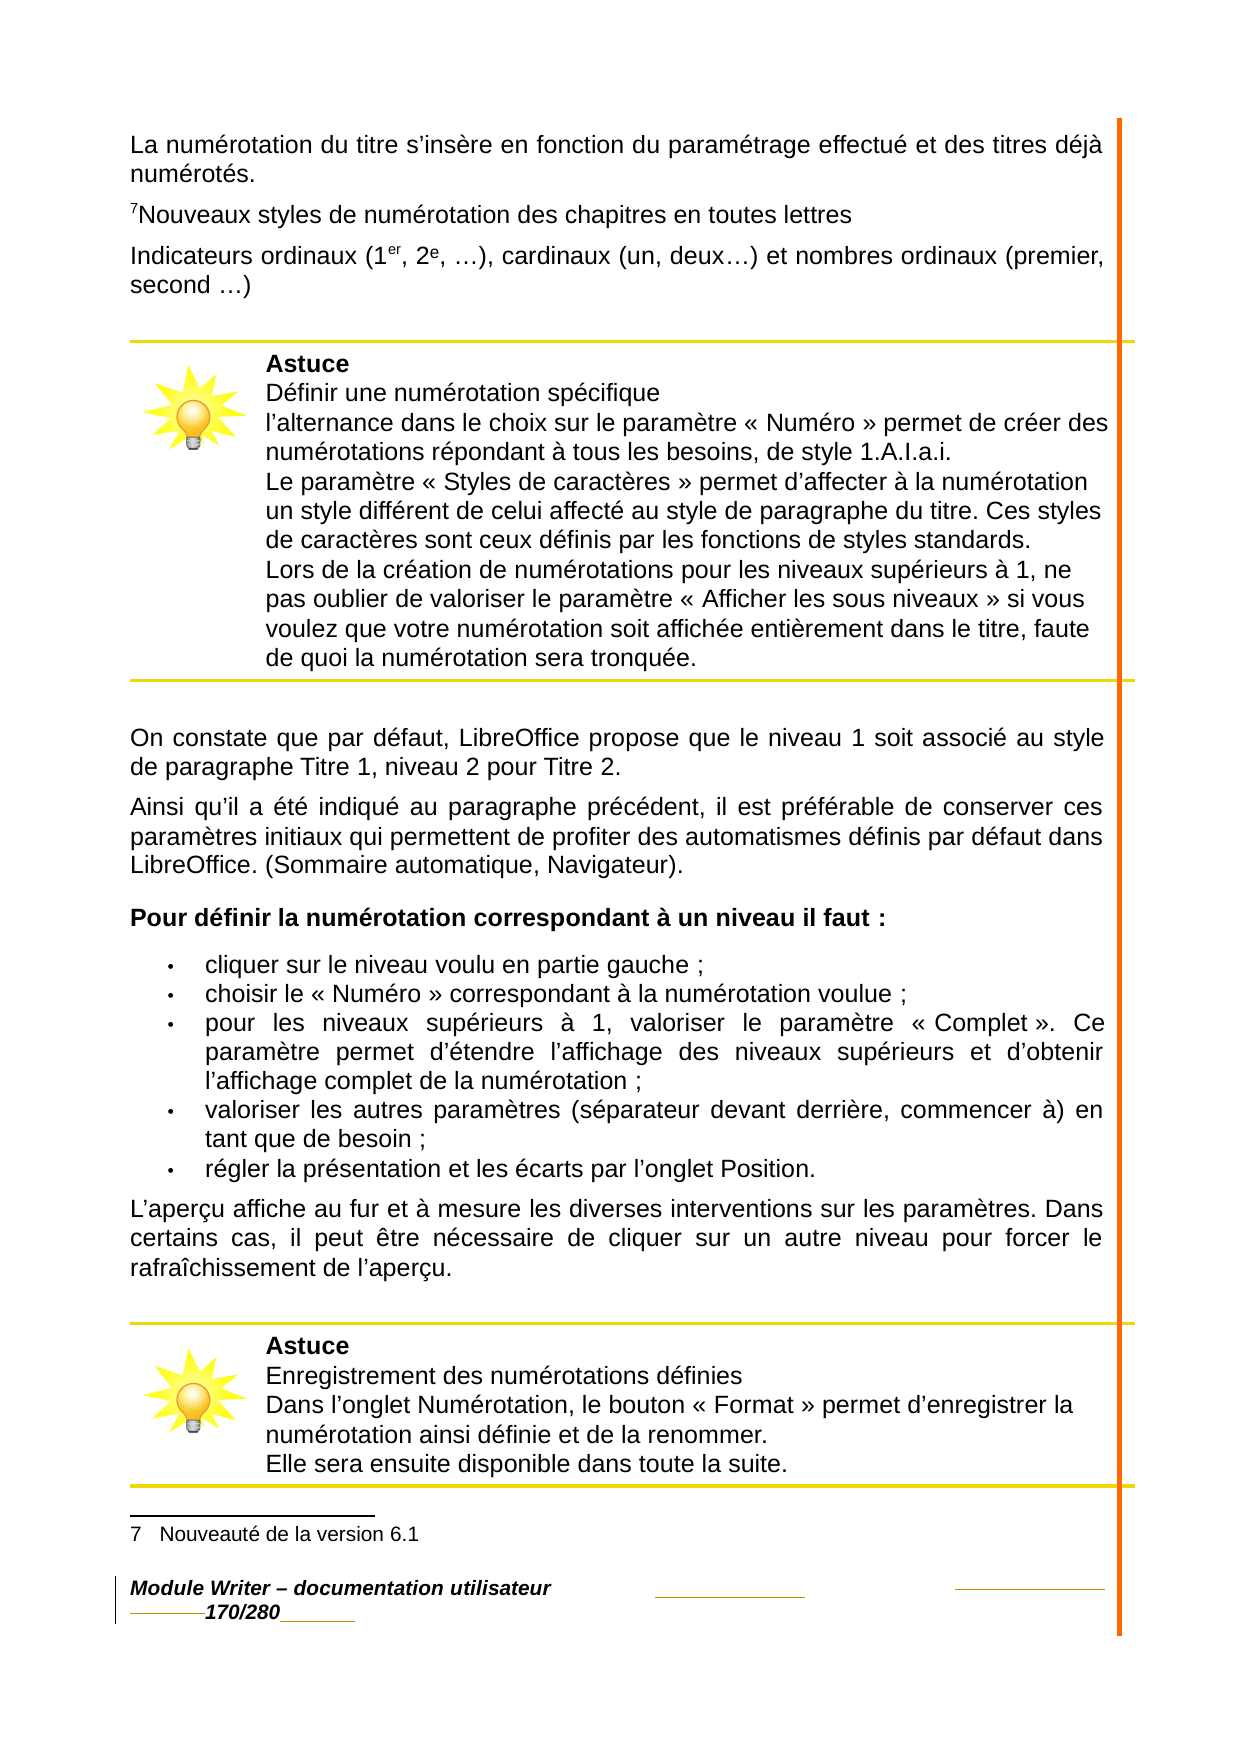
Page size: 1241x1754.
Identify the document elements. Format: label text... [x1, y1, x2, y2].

list choisir le « Numéro » correspondant à la numérotation voulue ; [167, 979, 1105, 1008]
text Indicateurs ordinaux (1er, 2ᵉ, …), cardinaux (un, deux…) et nombres ordinaux (premier, second …) [130, 241, 1105, 299]
text La numérotation du titre s’insère en fonction du paramétrage effectué et des titres déjà numérotés. [130, 130, 1105, 188]
list régler la présentation et les écarts par l’onglet Position. [167, 1153, 1105, 1182]
text Ainsi qu’il a été indiqué au paragraphe précédent, il est préférable de conserver ces paramètres initiaux qui permettent de profiter des automatismes définis par défaut dans LibreOffice. (Sommaire automatique, Navigateur). [130, 792, 1105, 879]
list pour les niveaux supérieurs à 1, valoriser le paramètre « Complet ». Ce paramètre permet d’étendre l’affichage des niveaux supérieurs et d’obtenir l’affichage complet de la numérotation ; [167, 1008, 1105, 1095]
text Nouveauté de la version 6.1 [130, 1522, 1105, 1546]
list cliquer sur le niveau voulu en partie gauche ; [167, 950, 1105, 979]
text Nouveaux styles de numérotation des chapitres en toutes lettres [130, 200, 1105, 229]
picture [135, 348, 254, 467]
text L’aperçu affiche au fur et à mesure les diverses interventions sur les paramètres. Dans certains cas, il peut être nécessaire de cliquer sur un autre niveau pour forcer le rafraîchissement de l’aperçu. [130, 1194, 1105, 1281]
list valoriser les autres paramètres (séparateur devant derrière, commencer à) en tant que de besoin ; [167, 1095, 1105, 1153]
table_header [130, 349, 259, 678]
table_header [130, 343, 259, 348]
table_header Astuce Enregistrement des numérotations définies Dans l’onglet Numérotation, le bouton « Format » permet d’enregistrer la numérotation ainsi définie et de la renommer. Elle sera ensuite disponible dans toute la suite. [260, 1325, 1117, 1484]
text On constate que par défaut, LibreOffice propose que le niveau 1 soit associé au style de paragraphe Titre 1, niveau 2 pour Titre 2. [130, 722, 1105, 781]
table_header [130, 1325, 259, 1484]
picture [135, 1331, 254, 1450]
text Pour définir la numérotation correspondant à un niveau il faut : [130, 903, 1105, 932]
table_header Astuce Définir une numérotation spécifique l’alternance dans le choix sur le paramètre « Numéro » permet de créer des numérotations répondant à tous les besoins, de style 1.A.I.a.i. Le paramètre « Styles de caractères » permet d’affecter à la numérotation un style différent de celui affecté au style de paragraphe du titre. Ces styles de caractères sont ceux définis par les fonctions de styles standards. Lors de la création de numérotations pour les niveaux supérieurs à 1, ne pas oublier de valoriser le paramètre « Afficher les sous niveaux » si vous voulez que votre numérotation soit affichée entièrement dans le titre, faute de quoi la numérotation sera tronquée. [260, 343, 1117, 678]
